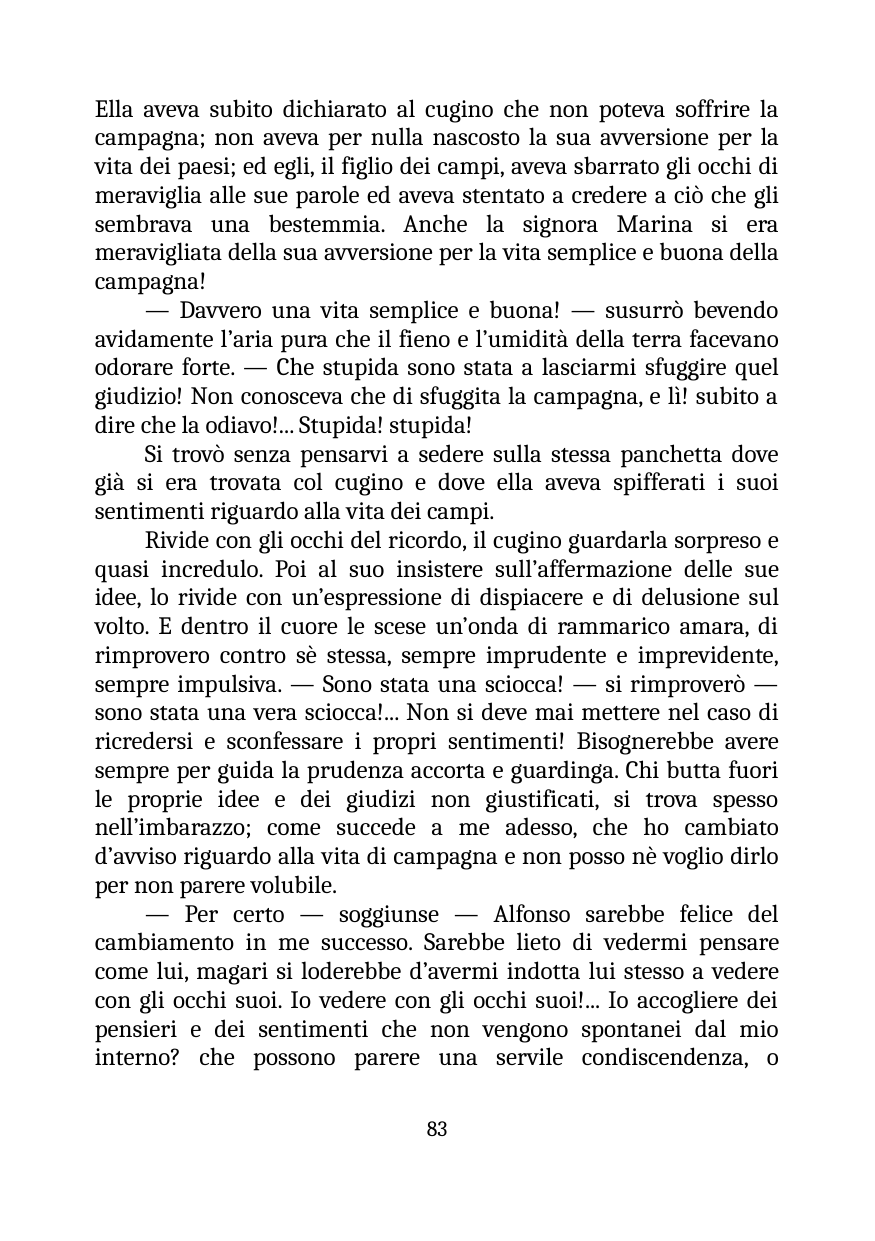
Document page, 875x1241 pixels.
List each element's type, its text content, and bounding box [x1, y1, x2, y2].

text — Per certo — soggiunse — Alfonso sarebbe felice del cambiamento in me successo. Sarebbe lieto di vedermi pensare come lui, magari si loderebbe d’avermi indotta lui stesso a vedere con gli occhi suoi. Io vedere con gli occhi suoi!... Io accogliere dei pensieri e dei sentimenti che non vengono spontanei dal mio interno? che possono parere una servile condiscendenza, o [94, 899, 779, 1072]
text — Davvero una vita semplice e buona! — susurrò bevendo avidamente l’aria pura che il fieno e l’umidità della terra facevano odorare forte. — Che stupida sono stata a lasciarmi sfuggire quel giudizio! Non conosceva che di sfuggita la campagna, e lì! subito a dire che la odiavo!... Stupida! stupida! [94, 296, 779, 439]
text Rivide con gli occhi del ricordo, il cugino guardarla sorpreso e quasi incredulo. Poi al suo insistere sull’affermazione delle sue idee, lo rivide con un’espressione di dispiacere e di delusione sul volto. E dentro il cuore le scese un’onda di rammarico amara, di rimprovero contro sè stessa, sempre imprudente e imprevidente, sempre impulsiva. — Sono stata una sciocca! — si rimproverò — sono stata una vera sciocca!... Non si deve mai mettere nel caso di ricredersi e sconfessare i propri sentimenti! Bisognerebbe avere sempre per guida la prudenza accorta e guardinga. Chi butta fuori le proprie idee e dei giudizi non giustificati, si trova spesso nell’imbarazzo; come succede a me adesso, che ho cambiato d’avviso riguardo alla vita di campagna e non posso nè voglio dirlo per non parere volubile. [94, 526, 779, 899]
text Si trovò senza pensarvi a sedere sulla stessa panchetta dove già si era trovata col cugino e dove ella aveva spifferati i suoi sentimenti riguardo alla vita dei campi. [94, 439, 779, 526]
text Ella aveva subito dichiarato al cugino che non poteva soffrire la campagna; non aveva per nulla nascosto la sua avversione per la vita dei paesi; ed egli, il figlio dei campi, aveva sbarrato gli occhi di meraviglia alle sue parole ed aveva stentato a credere a ciò che gli sembrava una bestemmia. Anche la signora Marina si era meravigliata della sua avversione per la vita semplice e buona della campagna! [94, 94, 779, 296]
